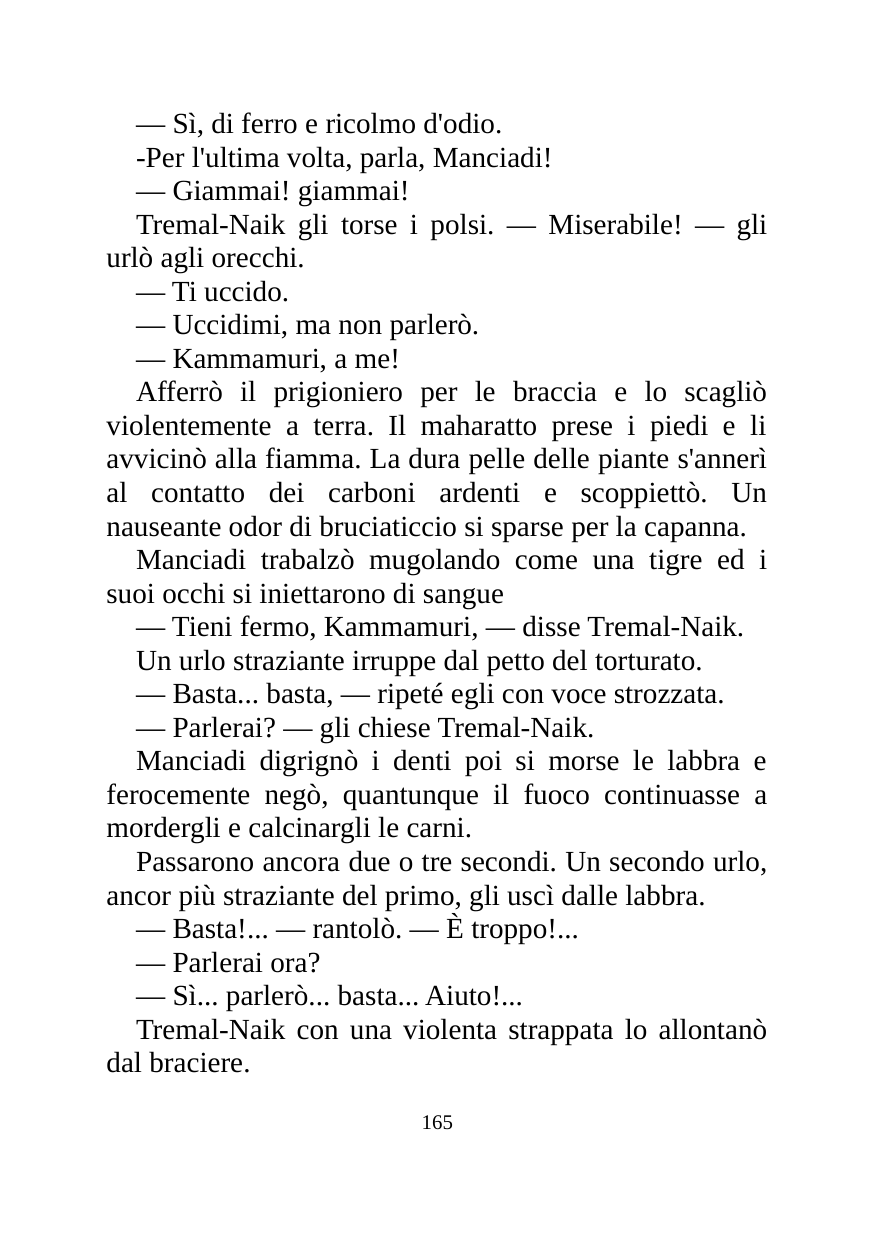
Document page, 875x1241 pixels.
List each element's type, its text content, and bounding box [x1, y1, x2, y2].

text -Per l'ultima volta, parla, Manciadi! [106, 140, 768, 173]
text — Giammai! giammai! [106, 173, 768, 207]
text Passarono ancora due o tre secondi. Un secondo urlo, ancor più straziante del primo, gli uscì dalle labbra. [106, 844, 768, 911]
text Manciadi digrignò i denti poi si morse le labbra e ferocemente negò, quantunque il fuoco continuasse a mordergli e calcinargli le carni. [106, 743, 768, 844]
text — Ti uccido. [106, 274, 768, 307]
text — Kammamuri, a me! [106, 341, 768, 374]
text — Sì... parlerò... basta... Aiuto!... [106, 978, 768, 1012]
text Tremal-Naik gli torse i polsi. — Miserabile! — gli urlò agli orecchi. [106, 207, 768, 274]
text Un urlo straziante irruppe dal petto del torturato. [106, 643, 768, 676]
text Tremal-Naik con una violenta strappata lo allontanò dal braciere. [106, 1012, 768, 1079]
text — Parlerai ora? [106, 945, 768, 978]
text — Basta!... — rantolò. — È troppo!... [106, 911, 768, 945]
text — Sì, di ferro e ricolmo d'odio. [106, 106, 768, 140]
text — Tieni fermo, Kammamuri, — disse Tremal-Naik. [106, 609, 768, 643]
text — Parlerai? — gli chiese Tremal-Naik. [106, 710, 768, 743]
text — Basta... basta, — ripeté egli con voce strozzata. [106, 676, 768, 710]
text Manciadi trabalzò mugolando come una tigre ed i suoi occhi si iniettarono di sangue [106, 542, 768, 609]
text — Uccidimi, ma non parlerò. [106, 307, 768, 341]
text Afferrò il prigioniero per le braccia e lo scagliò violentemente a terra. Il maharatto prese i piedi e li avvicinò alla fiamma. La dura pelle delle piante s'annerì al contatto dei carboni ardenti e scoppiettò. Un nauseante odor di bruciaticcio si sparse per la capanna. [106, 374, 768, 542]
